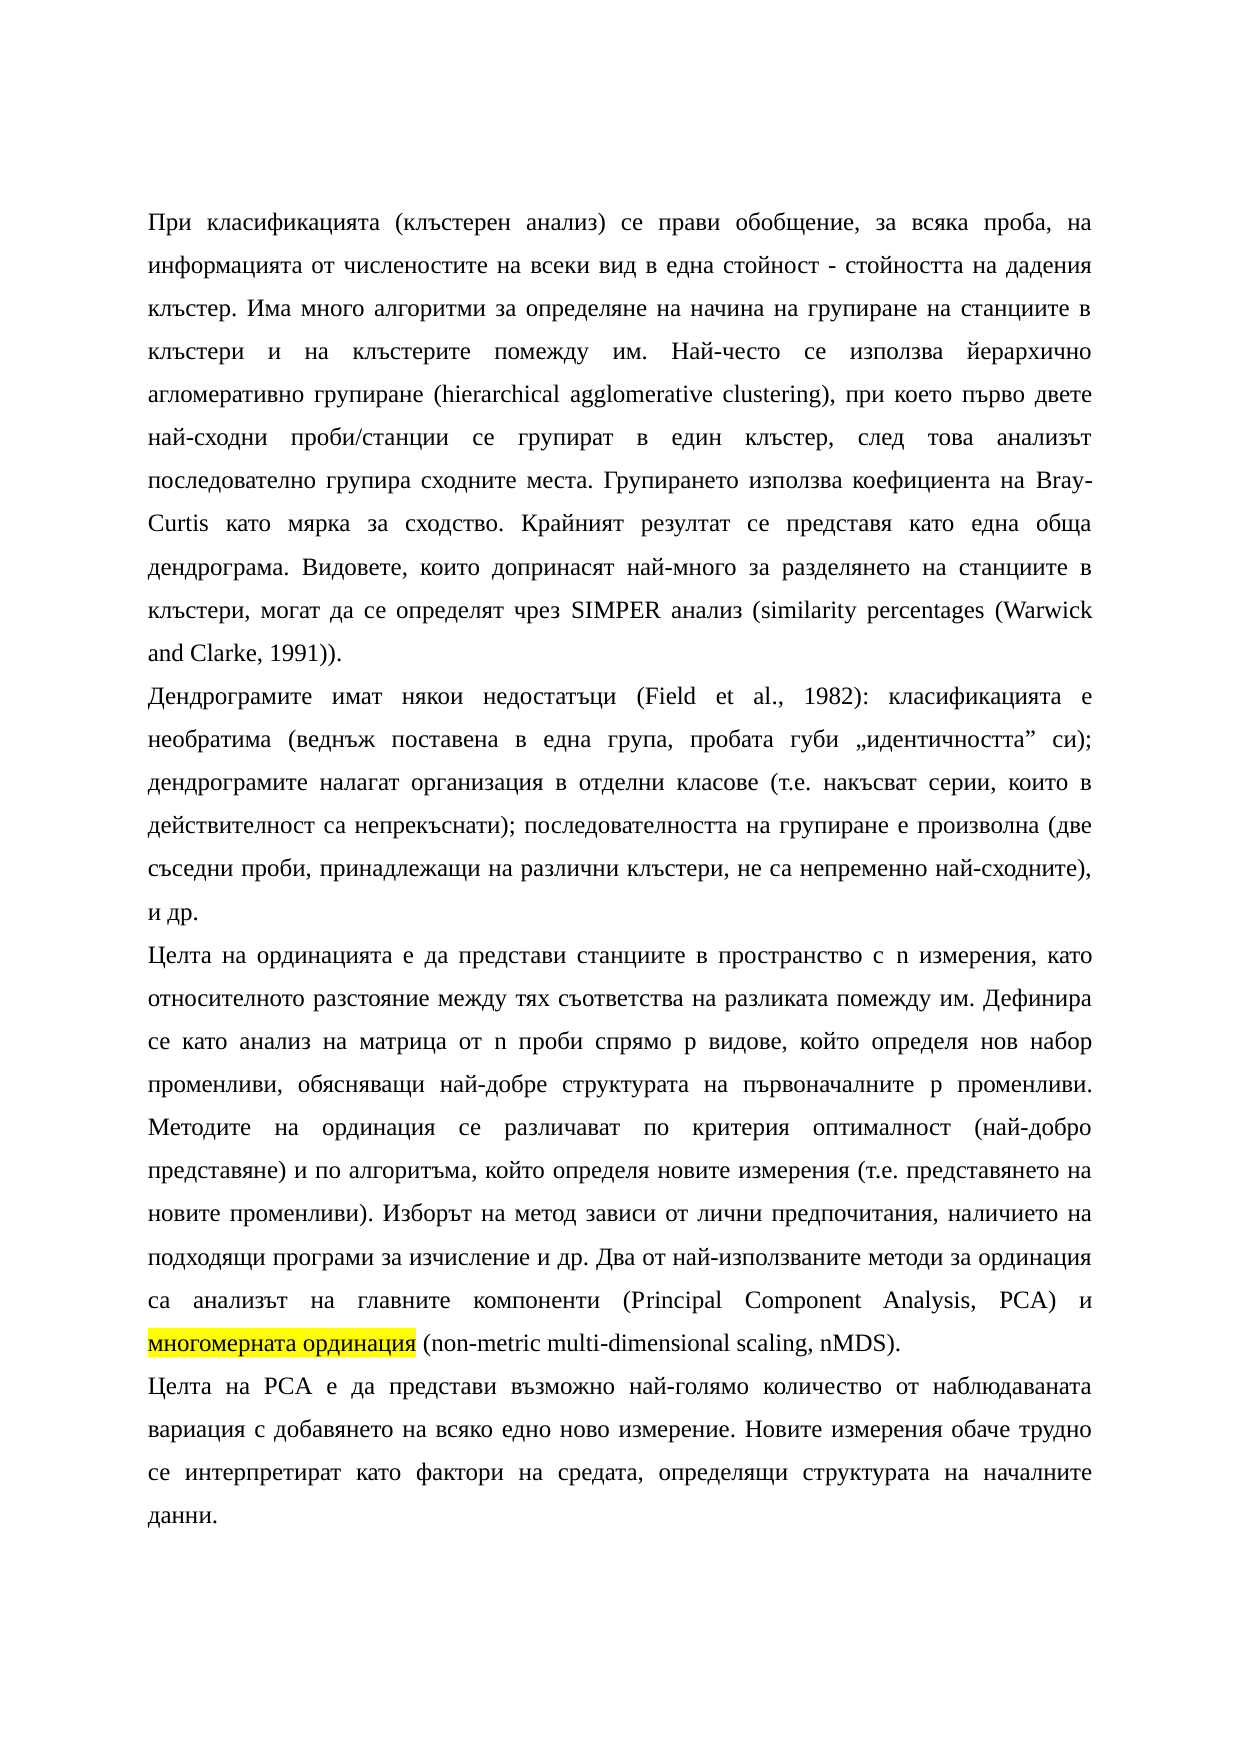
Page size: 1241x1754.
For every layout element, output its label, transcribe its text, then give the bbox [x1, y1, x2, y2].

text При класификацията (клъстерен анализ) се прави обобщение, за всяка проба, на информацията от численостите на всеки вид в една стойност - стойността на дадения клъстер. Има много алгоритми за определяне на начина на групиране на станциите в клъстери и на клъстерите помежду им. Най-често се използва йерархично агломеративно групиране (hierarchical agglomerative clustering), при което първо двете най-сходни проби/станции се групират в един клъстер, след това анализът последователно групира сходните места. Групирането използва коефициента на Bray-Curtis като мярка за сходство. Крайният резултат се представя като една обща дендрограма. Видовете, които допринасят най-много за разделянето на станциите в клъстери, могат да се определят чрез SIMPER анализ (similarity percentages (Warwick and Clarke, 1991)). [148, 207, 1093, 667]
text Целта на ординацията е да представи станциите в пространство с n измерения, като относителното разстояние между тях съответства на разликата помежду им. Дефинира се като анализ на матрица от n проби спрямо p видове, който определя нов набор променливи, обясняващи най-добре структурата на първоначалните p променливи. Методите на ординация се различават по критерия оптималност (най-добро представяне) и по алгоритъма, който определя новите измерения (т.е. представянето на новите променливи). Изборът на метод зависи от лични предпочитания, наличието на подходящи програми за изчисление и др. Два от най-използваните методи за ординация са анализът на главните компоненти (Principal Component Analysis, PCA) и многомерната ординация (non-metric multi-dimensional scaling, nMDS). [148, 940, 1093, 1357]
text Дендрограмите имат някои недостатъци (Field et al., 1982): класификацията е необратима (веднъж поставена в една група, пробата губи „идентичността” си); дендрограмите налагат организация в отделни класове (т.е. накъсват серии, които в действителност са непрекъснати); последователността на групиране е произволна (две съседни проби, принадлежащи на различни клъстери, не са непременно най-сходните), и др. [148, 681, 1093, 925]
text Целта на PCA е да представи възможно най-голямо количество от наблюдаваната вариация с добавянето на всяко едно ново измерение. Новите измерения обаче трудно се интерпретират като фактори на средата, определящи структурата на началните данни. [148, 1371, 1093, 1529]
